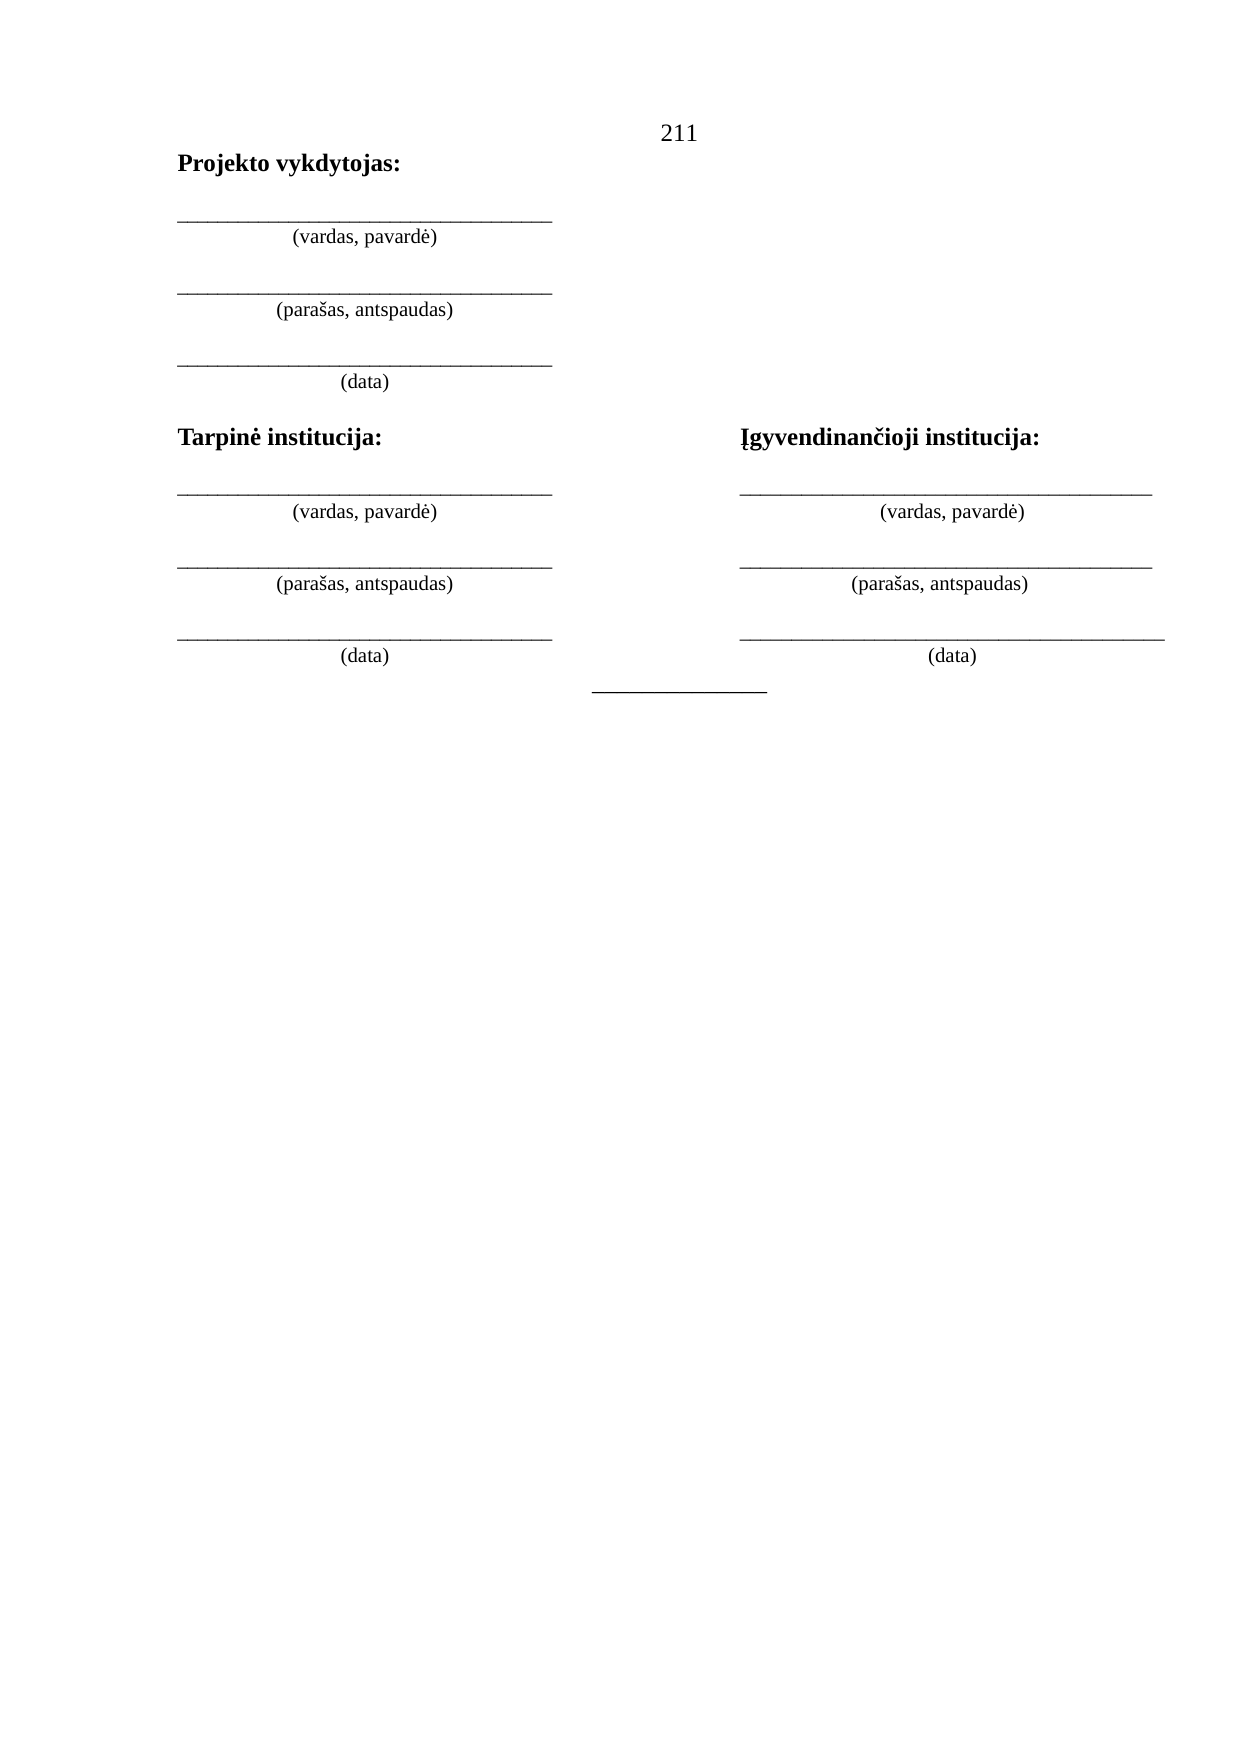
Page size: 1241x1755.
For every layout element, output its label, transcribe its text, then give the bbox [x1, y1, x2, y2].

text (vardas, pavardė) [177, 224, 1181, 248]
text Tarpinė institucija: Įgyvendinančioji institucija: [177, 422, 1181, 450]
text (data) [177, 369, 1181, 393]
text (vardas, pavardė) (vardas, pavardė) [177, 498, 1181, 523]
text (parašas, antspaudas) (parašas, antspaudas) [177, 571, 1181, 595]
text (parašas, antspaudas) [177, 297, 1181, 321]
text Projekto vykdytojas: [177, 148, 1181, 176]
text ______________ [177, 667, 1181, 696]
text (data) (data) [177, 643, 1181, 667]
